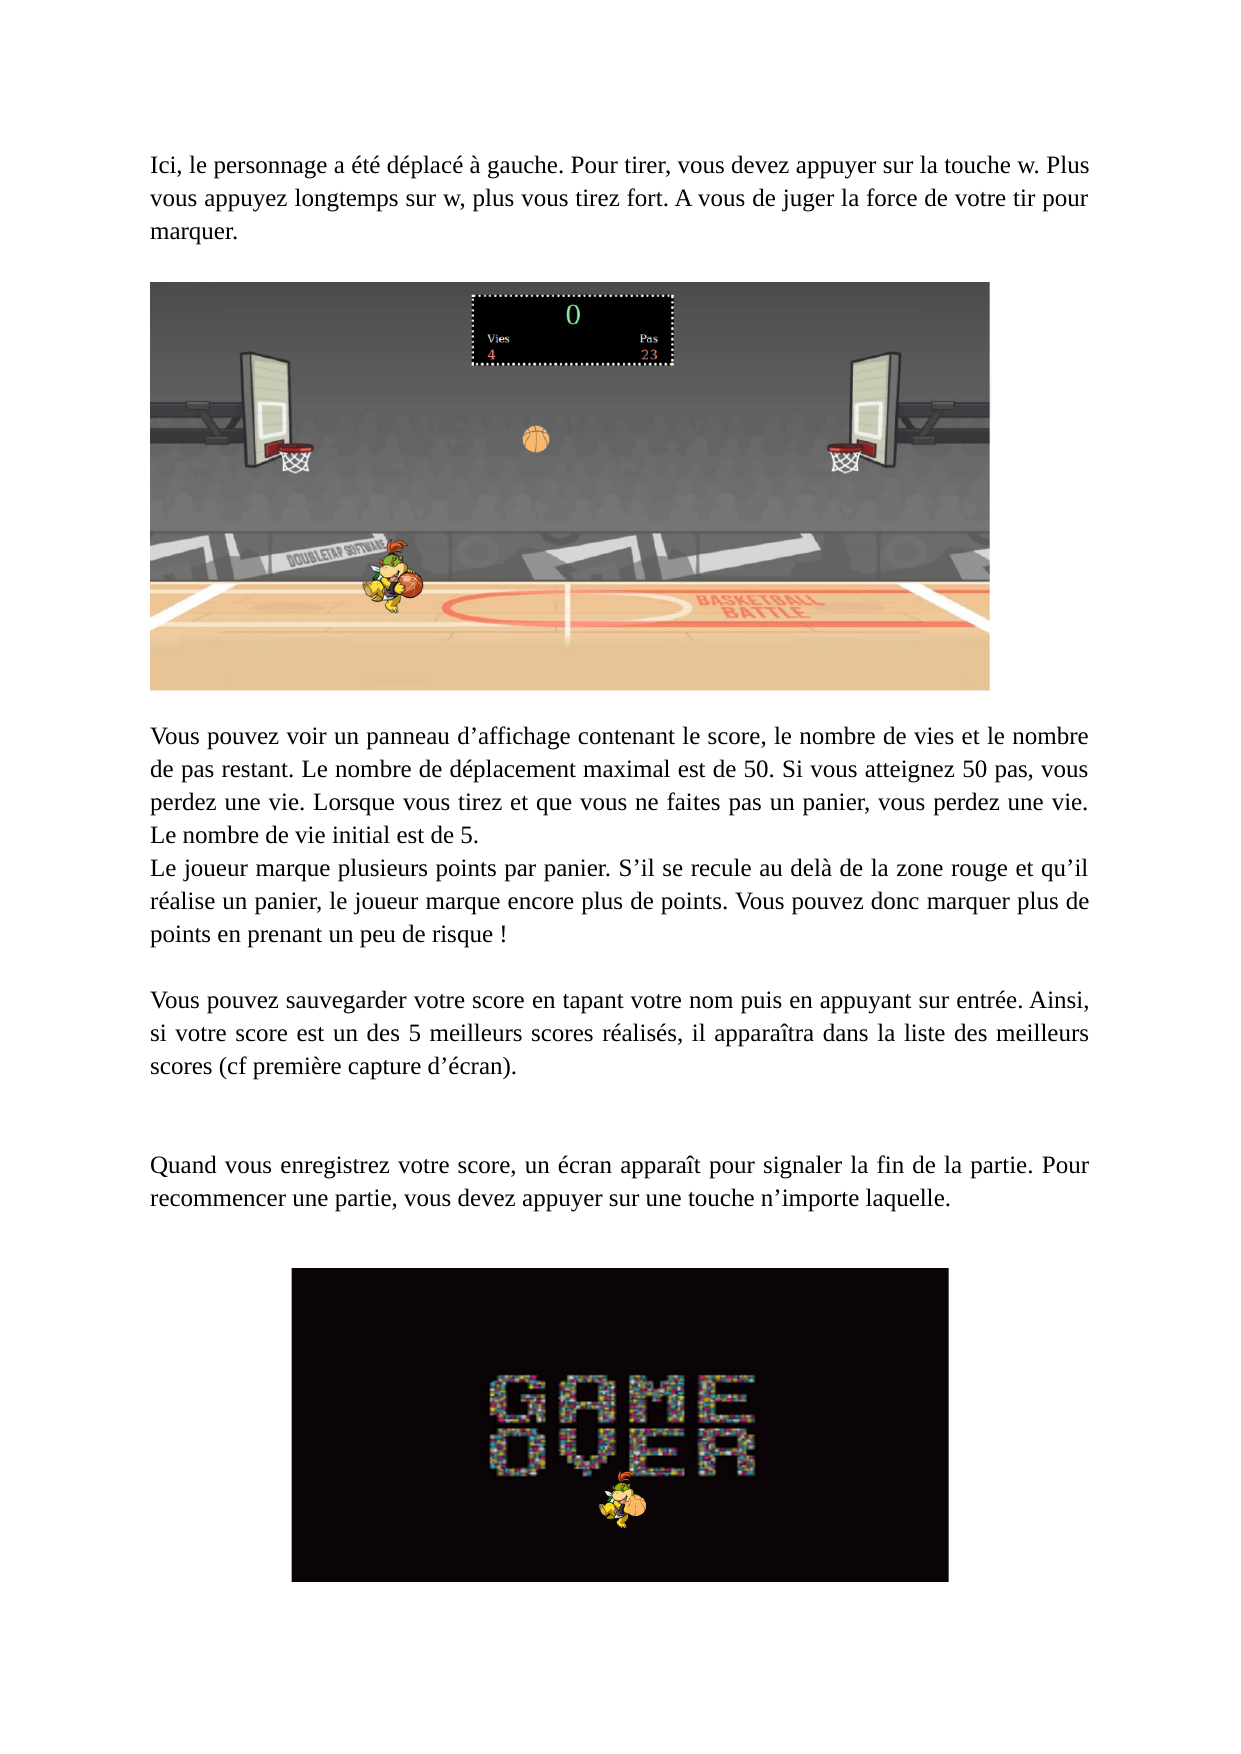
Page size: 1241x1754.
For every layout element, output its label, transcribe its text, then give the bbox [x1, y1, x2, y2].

text Le joueur marque plusieurs points par panier. S’il se recule au delà de la zone rouge et qu’il réalise un panier, le joueur marque encore plus de points. Vous pouvez donc marquer plus de points en prenant un peu de risque ! [150, 853, 1090, 948]
text Quand vous enregistrez votre score, un écran apparaît pour signaler la fin de la partie. Pour recommencer une partie, vous devez appuyer sur une touche n’importe laquelle. [150, 1150, 1090, 1212]
text Vous pouvez sauvegarder votre score en tapant votre nom puis en appuyant sur entrée. Ainsi, si votre score est un des 5 meilleurs scores réalisés, il apparaîtra dans la liste des meilleurs scores (cf première capture d’écran). [150, 985, 1090, 1080]
picture [150, 282, 992, 691]
picture [291, 1268, 949, 1582]
text Vous pouvez voir un panneau d’affichage contenant le score, le nombre de vies et le nombre de pas restant. Le nombre de déplacement maximal est de 50. Si vous atteignez 50 pas, vous perdez une vie. Lorsque vous tirez et que vous ne faites pas un panier, vous perdez une vie. Le nombre de vie initial est de 5. [150, 721, 1090, 849]
text Ici, le personnage a été déplacé à gauche. Pour tirer, vous devez appuyer sur la touche w. Plus vous appuyez longtemps sur w, plus vous tirez fort. A vous de juger la force de votre tir pour marquer. [150, 150, 1090, 245]
